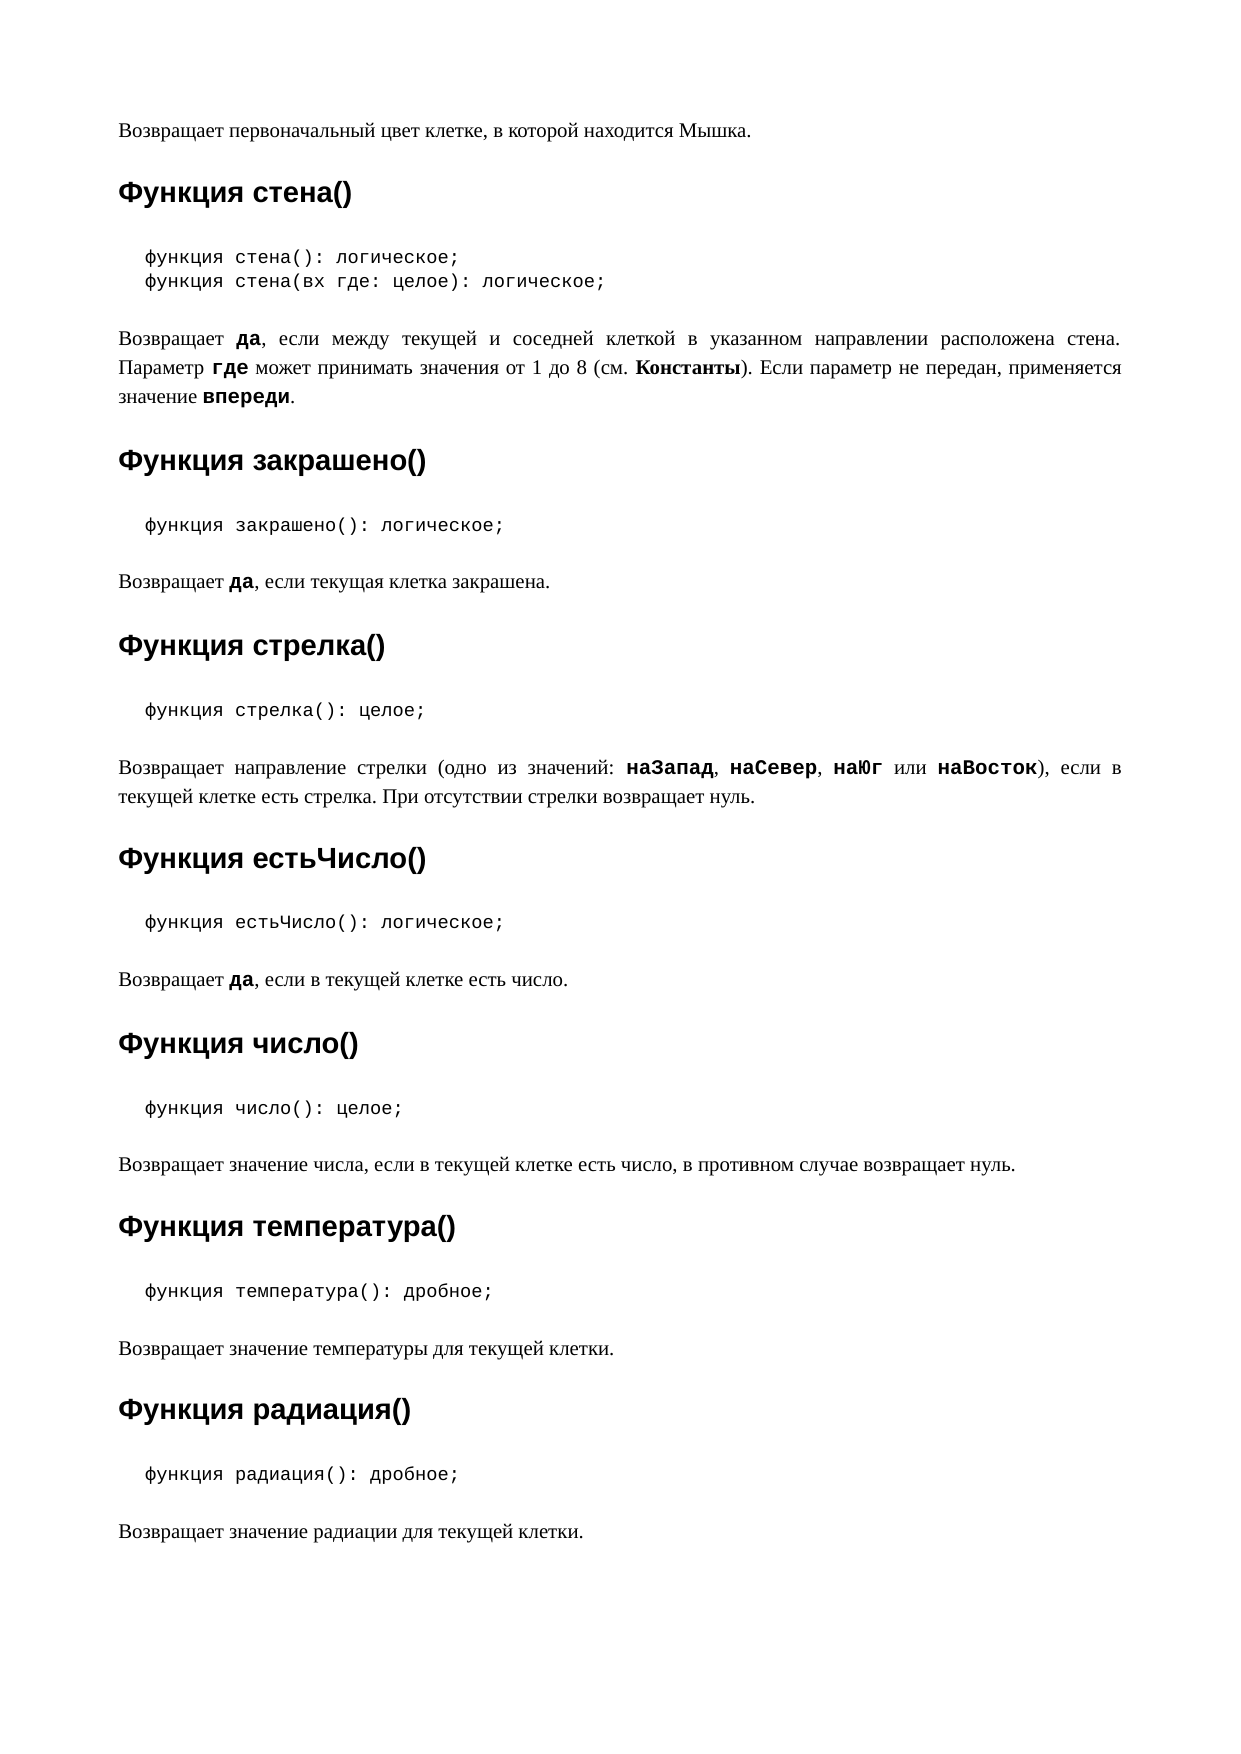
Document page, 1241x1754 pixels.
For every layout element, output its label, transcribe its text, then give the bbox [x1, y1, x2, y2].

text Возвращает да, если текущая клетка закрашена. [118, 569, 1122, 595]
text функция радиация(): дробное; [136, 1456, 1104, 1495]
text функция стрелка(): целое; [136, 692, 1104, 731]
text Возвращает значение радиации для текущей клетки. [118, 1519, 1122, 1543]
subtitle Функция закрашено() [118, 443, 1122, 477]
text функция температура(): дробное; [136, 1273, 1104, 1312]
text функция закрашено(): логическое; [136, 507, 1104, 546]
text Возвращает первоначальный цвет клетке, в которой находится Мышка. [118, 118, 1122, 142]
text Возвращает значение температуры для текущей клетки. [118, 1336, 1122, 1360]
text Возвращает да, если между текущей и соседней клеткой в указанном направлении расположена стена. Параметр где может принимать значения от 1 до 8 (см. Константы). Если параметр не передан, применяется значение впереди. [118, 326, 1122, 410]
subtitle Функция температура() [118, 1209, 1122, 1243]
text Возвращает значение числа, если в текущей клетке есть число, в противном случае возвращает нуль. [118, 1152, 1122, 1176]
text функция число(): целое; [136, 1090, 1104, 1129]
text функция естьЧисло(): логическое; [136, 904, 1104, 943]
subtitle Функция стена() [118, 175, 1122, 208]
text Возвращает направление стрелки (одно из значений: наЗапад, наСевер, наЮг или наВосток), если в текущей клетке есть стрелка. При отсутствии стрелки возвращает нуль. [118, 755, 1122, 808]
subtitle Функция естьЧисло() [118, 841, 1122, 874]
text Возвращает да, если в текущей клетке есть число. [118, 967, 1122, 993]
text функция стена(): логическое; функция стена(вх где: целое): логическое; [136, 239, 1104, 302]
subtitle Функция радиация() [118, 1392, 1122, 1426]
subtitle Функция число() [118, 1026, 1122, 1059]
subtitle Функция стрелка() [118, 628, 1122, 662]
